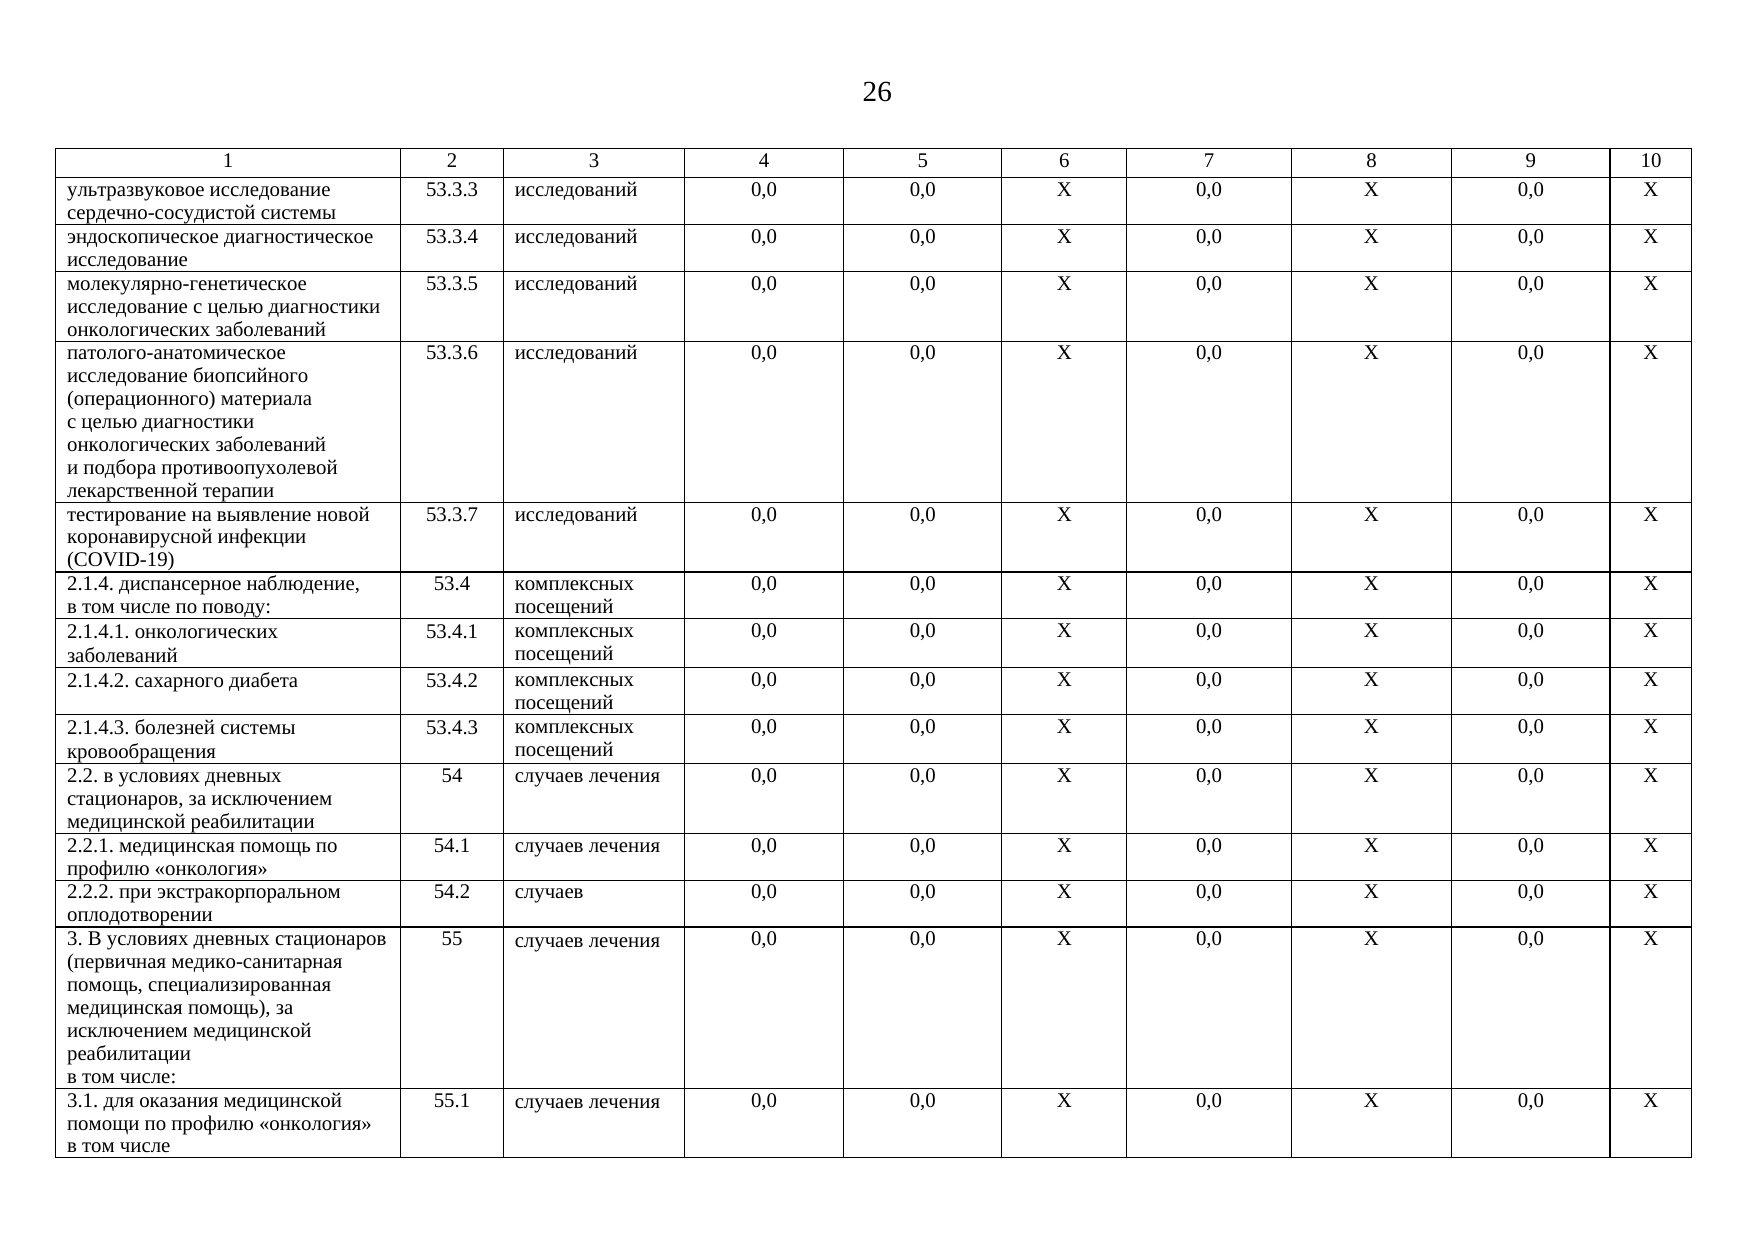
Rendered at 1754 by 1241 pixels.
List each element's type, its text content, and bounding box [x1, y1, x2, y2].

table_cell 0,0 [1452, 573, 1609, 618]
table_cell Х [1611, 503, 1691, 571]
table_cell Х [1611, 225, 1691, 271]
table_cell случаев лечения [504, 1089, 684, 1157]
table_cell 0,0 [1127, 834, 1291, 880]
table_cell Х [1002, 573, 1126, 618]
table_cell 53.4.2 [401, 668, 503, 714]
table_cell 0,0 [844, 225, 1001, 271]
table_cell 0,0 [1452, 225, 1609, 271]
table_cell 55 [401, 928, 503, 1088]
table_cell Х [1002, 225, 1126, 271]
table_header 6 [1002, 149, 1126, 177]
table_cell 0,0 [1127, 272, 1291, 341]
table_cell случаев лечения [504, 834, 684, 880]
table_cell Х [1002, 342, 1126, 502]
table_cell 53.3.5 [401, 272, 503, 341]
table_cell 2.1.4.2. сахарного диабета [56, 668, 400, 714]
table_cell 54.2 [401, 881, 503, 926]
table_cell случаев лечения [504, 928, 684, 1088]
table_cell 0,0 [685, 834, 843, 880]
table_cell 0,0 [685, 225, 843, 271]
table_cell Х [1611, 928, 1691, 1088]
table_cell молекулярно-генетическое исследование с целью диагностики онкологических заболеваний [56, 272, 400, 341]
table_cell Х [1002, 715, 1126, 763]
table_cell Х [1002, 834, 1126, 880]
table_cell 2.2.2. при экстракорпоральном оплодотворении [56, 881, 400, 926]
table_cell 0,0 [1127, 342, 1291, 502]
table_cell 0,0 [1452, 928, 1609, 1088]
table_cell 53.4.1 [401, 619, 503, 667]
table_cell Х [1292, 881, 1451, 926]
table_cell Х [1611, 715, 1691, 763]
table_cell Х [1002, 928, 1126, 1088]
table_cell случаев [504, 881, 684, 926]
table_header 4 [685, 149, 843, 177]
table_cell Х [1002, 1089, 1126, 1157]
table_cell 0,0 [685, 272, 843, 341]
table_cell Х [1002, 764, 1126, 833]
table_cell Х [1611, 619, 1691, 667]
table_cell 0,0 [685, 503, 843, 571]
table_cell 0,0 [844, 1089, 1001, 1157]
table_cell 55.1 [401, 1089, 503, 1157]
table_cell 0,0 [685, 573, 843, 618]
table_cell 0,0 [685, 715, 843, 763]
table_cell Х [1002, 668, 1126, 714]
table_cell 3. В условиях дневных стационаров (первичная медико-санитарная помощь, специализированная медицинская помощь), за исключением медицинской реабилитации в том числе: [56, 928, 400, 1088]
table_header 1 [56, 149, 400, 177]
table_cell случаев лечения [504, 764, 684, 833]
table_cell Х [1292, 342, 1451, 502]
table_cell Х [1292, 764, 1451, 833]
table_cell Х [1611, 272, 1691, 341]
table_cell Х [1292, 928, 1451, 1088]
table_header 3 [504, 149, 684, 177]
table_cell Х [1002, 272, 1126, 341]
table_cell 0,0 [685, 668, 843, 714]
table_cell патолого-анатомическое исследование биопсийного (операционного) материала с целью диагностики онкологических заболеваний и подбора противоопухолевой лекарственной терапии [56, 342, 400, 502]
table_cell Х [1292, 225, 1451, 271]
table_cell Х [1292, 1089, 1451, 1157]
table_cell Х [1611, 573, 1691, 618]
table_header 2 [401, 149, 503, 177]
table_cell эндоскопическое диагностическое исследование [56, 225, 400, 271]
table_cell 0,0 [1452, 619, 1609, 667]
table_cell 0,0 [1452, 503, 1609, 571]
table_cell 2.1.4.3. болезней системы кровообращения [56, 715, 400, 763]
table_cell 0,0 [1127, 928, 1291, 1088]
table_cell Х [1611, 1089, 1691, 1157]
table_cell 0,0 [844, 503, 1001, 571]
table_cell 0,0 [1127, 178, 1291, 224]
table_header 5 [844, 149, 1001, 177]
table_cell 54 [401, 764, 503, 833]
table_cell 53.3.6 [401, 342, 503, 502]
table_cell Х [1292, 573, 1451, 618]
table_cell Х [1611, 178, 1691, 224]
table_cell 0,0 [1127, 503, 1291, 571]
table_cell 0,0 [1127, 668, 1291, 714]
table_cell Х [1611, 342, 1691, 502]
table_cell 0,0 [844, 342, 1001, 502]
table_cell исследований [504, 272, 684, 341]
table_cell Х [1292, 503, 1451, 571]
table_cell комплексных посещений [504, 715, 684, 763]
table_cell 0,0 [1452, 715, 1609, 763]
table_cell 0,0 [844, 272, 1001, 341]
table_cell 0,0 [1127, 1089, 1291, 1157]
table_cell 0,0 [1127, 619, 1291, 667]
table_cell 0,0 [685, 178, 843, 224]
table_cell 0,0 [685, 1089, 843, 1157]
table_cell Х [1292, 668, 1451, 714]
table_header 10 [1611, 149, 1691, 177]
table_cell 53.3.4 [401, 225, 503, 271]
table_cell Х [1002, 178, 1126, 224]
table_cell 0,0 [844, 573, 1001, 618]
table_cell 0,0 [685, 342, 843, 502]
table_cell 0,0 [1452, 342, 1609, 502]
table_header 7 [1127, 149, 1291, 177]
table_cell исследований [504, 225, 684, 271]
table_cell тестирование на выявление новой коронавирусной инфекции (COVID-19) [56, 503, 400, 571]
table_cell Х [1611, 668, 1691, 714]
table_cell 54.1 [401, 834, 503, 880]
table_cell 53.4 [401, 573, 503, 618]
table_cell 0,0 [1127, 573, 1291, 618]
table_cell 0,0 [1452, 668, 1609, 714]
table_cell Х [1292, 178, 1451, 224]
table_cell Х [1611, 881, 1691, 926]
table_cell 0,0 [685, 881, 843, 926]
table_cell 0,0 [685, 619, 843, 667]
table_cell 0,0 [1452, 1089, 1609, 1157]
table_cell 0,0 [844, 834, 1001, 880]
table_cell 0,0 [844, 881, 1001, 926]
table_cell 0,0 [844, 619, 1001, 667]
table_cell 0,0 [1127, 225, 1291, 271]
table_cell Х [1292, 834, 1451, 880]
table_cell исследований [504, 342, 684, 502]
table_cell 2.2. в условиях дневных стационаров, за исключением медицинской реабилитации [56, 764, 400, 833]
table_cell комплексных посещений [504, 573, 684, 618]
table_cell 2.2.1. медицинская помощь по профилю «онкология» [56, 834, 400, 880]
table_cell Х [1292, 272, 1451, 341]
table_cell 53.4.3 [401, 715, 503, 763]
table_cell 0,0 [844, 178, 1001, 224]
table_cell исследований [504, 503, 684, 571]
table_cell Х [1002, 881, 1126, 926]
table_cell 0,0 [1127, 881, 1291, 926]
table_cell 2.1.4.1. онкологических заболеваний [56, 619, 400, 667]
table_cell Х [1611, 764, 1691, 833]
table_cell 0,0 [844, 928, 1001, 1088]
table_cell 53.3.3 [401, 178, 503, 224]
table_cell 0,0 [1452, 834, 1609, 880]
table_cell Х [1002, 619, 1126, 667]
table_cell 0,0 [1452, 272, 1609, 341]
table_cell 53.3.7 [401, 503, 503, 571]
table_header 9 [1452, 149, 1609, 177]
table_cell 0,0 [685, 928, 843, 1088]
table_cell 0,0 [844, 668, 1001, 714]
table_cell комплексных посещений [504, 619, 684, 667]
table_cell комплексных посещений [504, 668, 684, 714]
table_cell исследований [504, 178, 684, 224]
table_cell Х [1292, 715, 1451, 763]
table_cell 0,0 [844, 764, 1001, 833]
table_cell ультразвуковое исследование сердечно-сосудистой системы [56, 178, 400, 224]
table_cell Х [1292, 619, 1451, 667]
table_cell 0,0 [685, 764, 843, 833]
table_header 8 [1292, 149, 1451, 177]
table_cell 0,0 [844, 715, 1001, 763]
table_cell 0,0 [1452, 764, 1609, 833]
table_cell 0,0 [1452, 178, 1609, 224]
table_cell 2.1.4. диспансерное наблюдение, в том числе по поводу: [56, 573, 400, 618]
table_cell Х [1611, 834, 1691, 880]
table_cell 3.1. для оказания медицинской помощи по профилю «онкология» в том числе [56, 1089, 400, 1157]
table_cell 0,0 [1127, 715, 1291, 763]
table_cell 0,0 [1452, 881, 1609, 926]
table_cell Х [1002, 503, 1126, 571]
table_cell 0,0 [1127, 764, 1291, 833]
